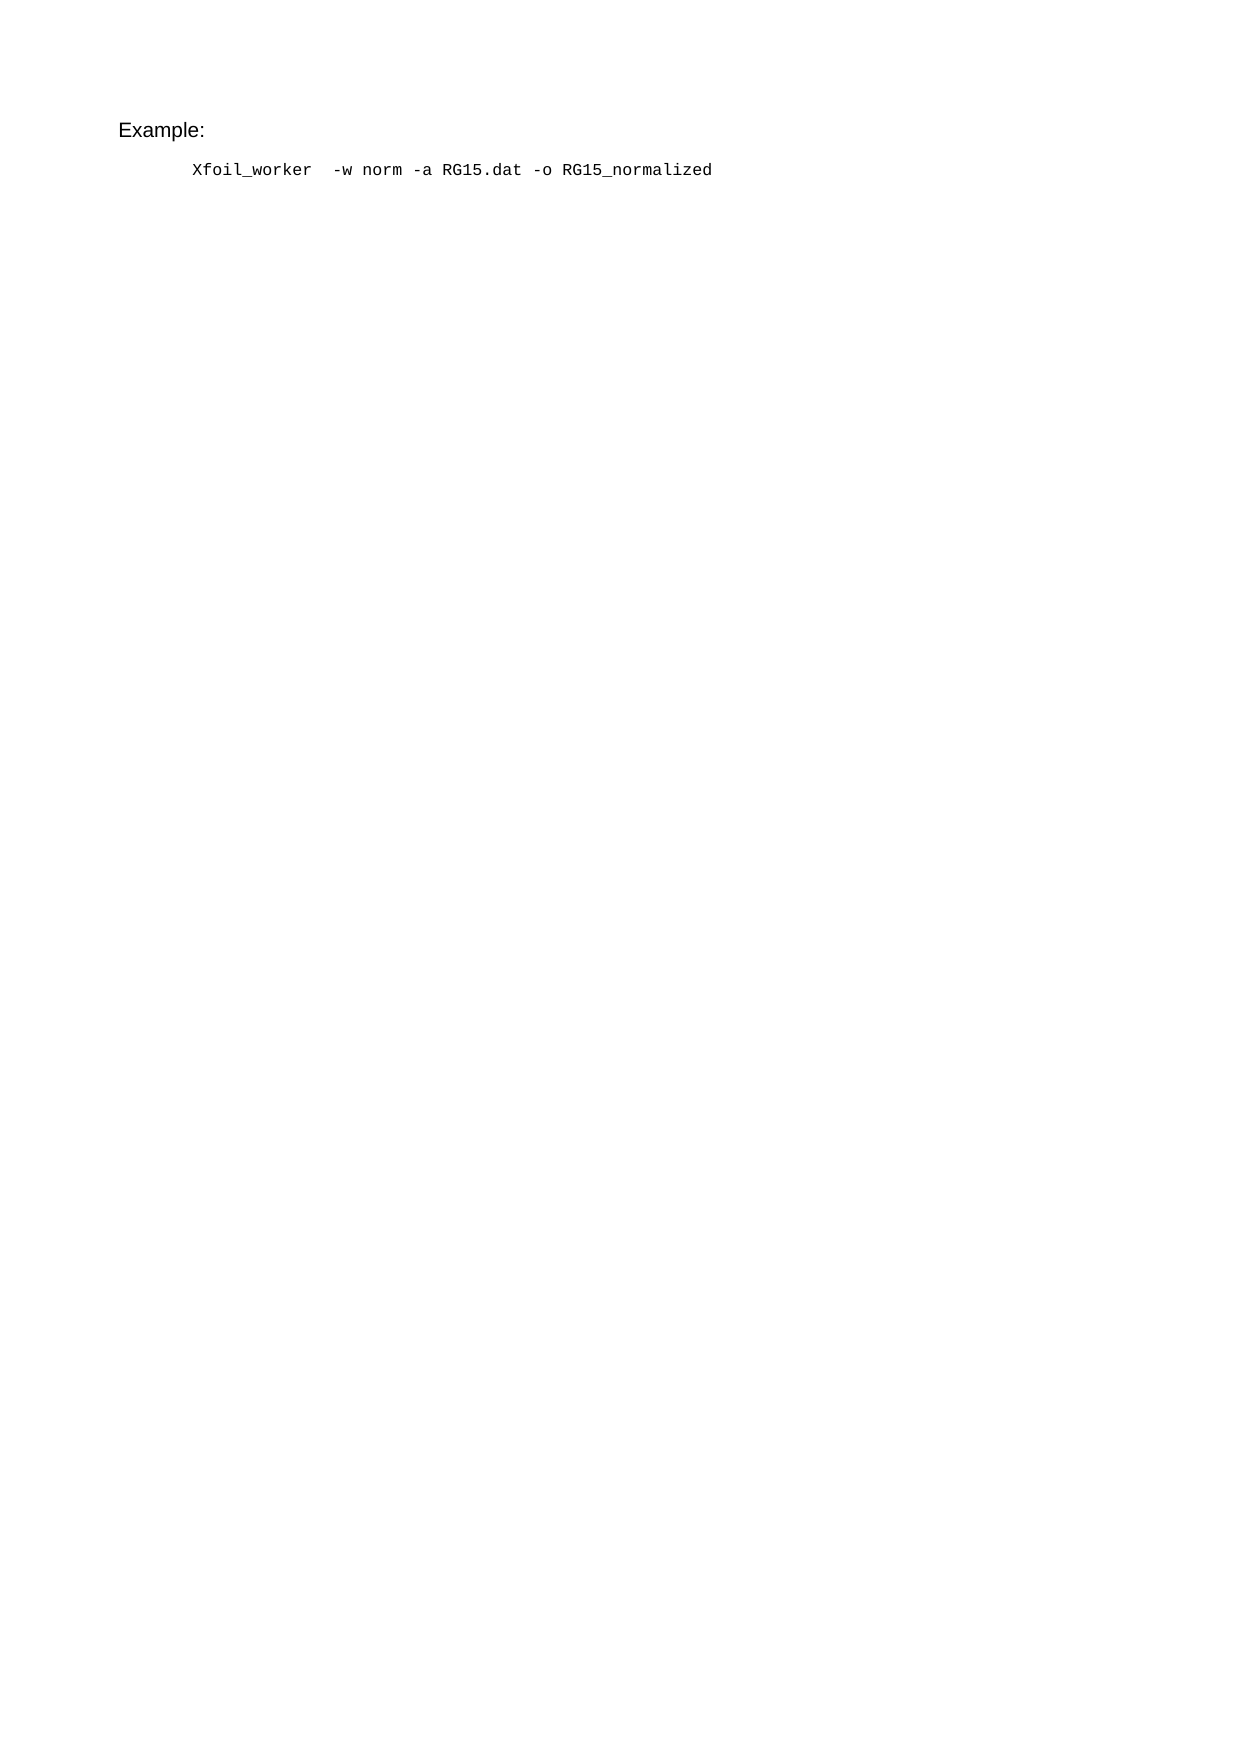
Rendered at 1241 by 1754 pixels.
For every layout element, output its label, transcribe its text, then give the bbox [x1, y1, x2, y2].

text Example: [118, 118, 1122, 142]
text Xfoil_worker -w norm -a RG15.dat -o RG15_normalized [192, 161, 1122, 204]
